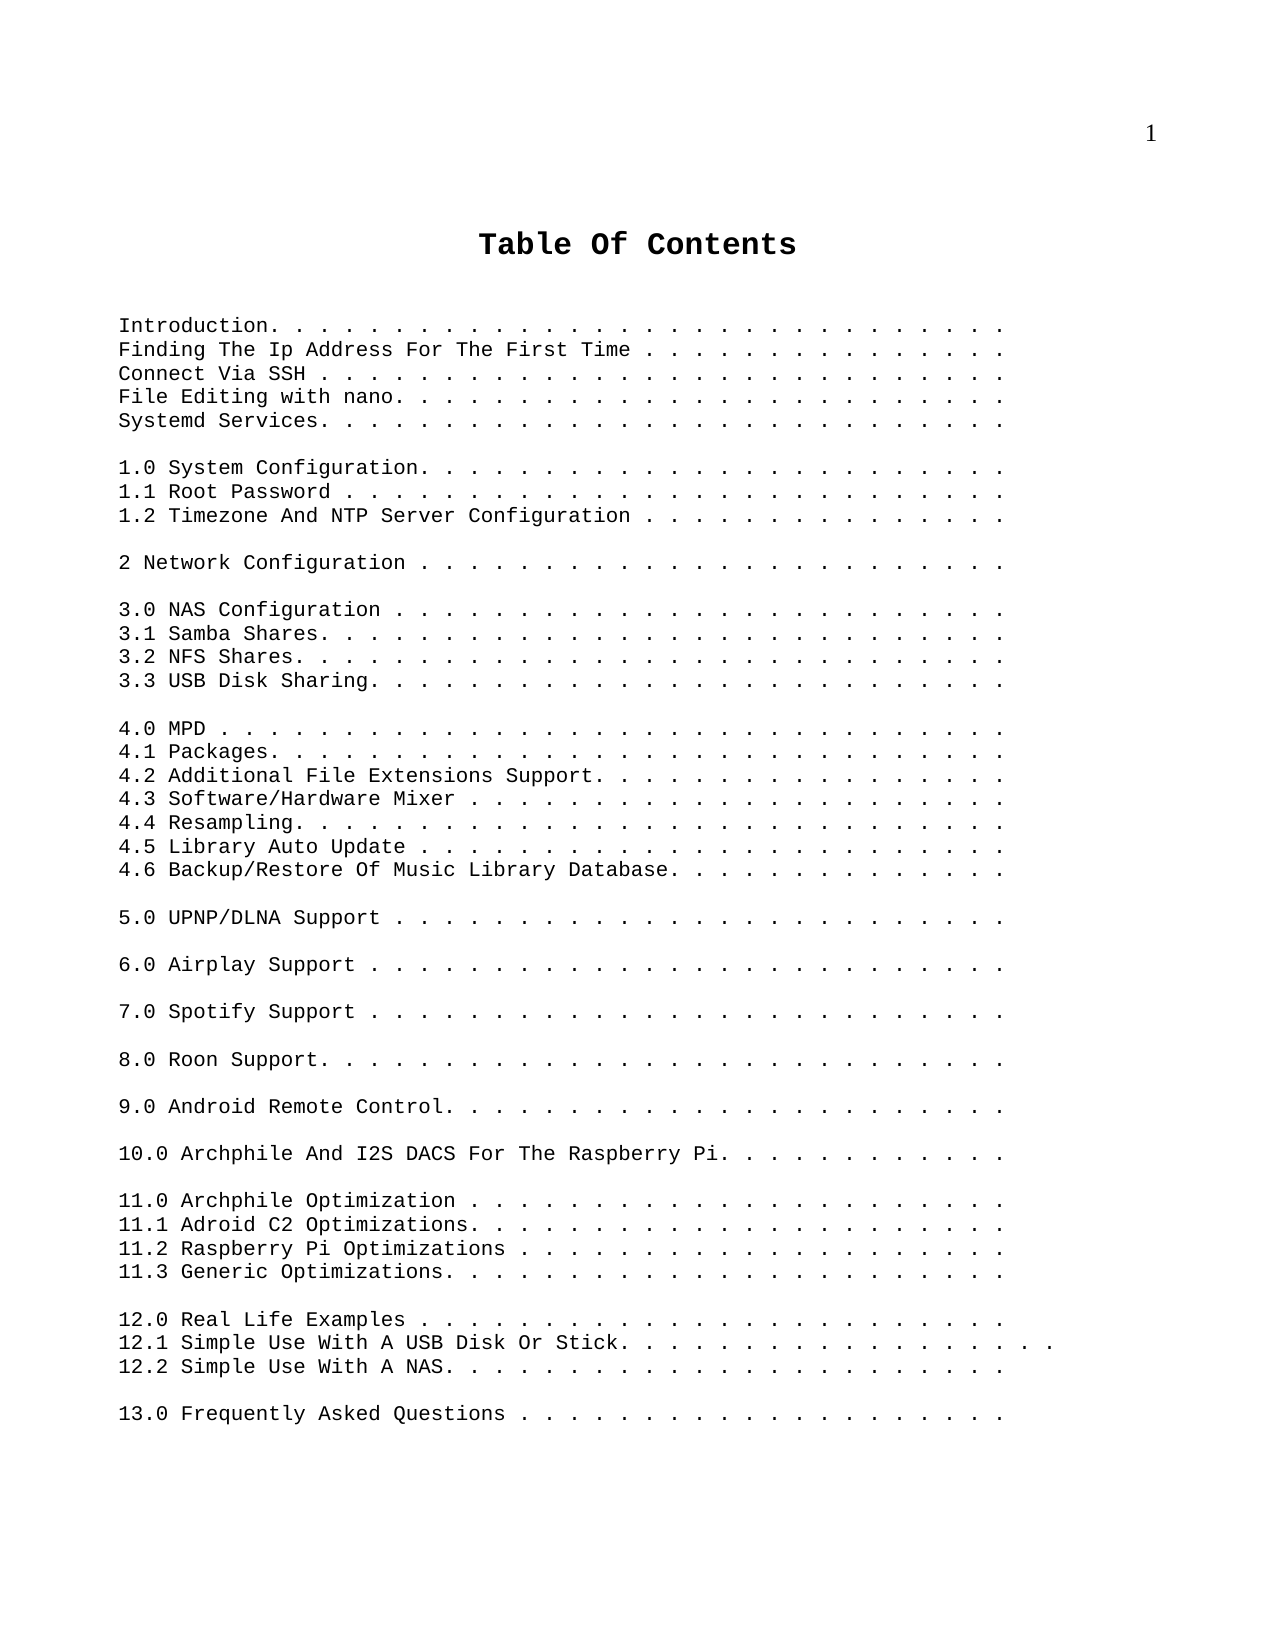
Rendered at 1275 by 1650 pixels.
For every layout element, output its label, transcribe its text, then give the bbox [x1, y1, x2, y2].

text 9.0 Android Remote Control. . . . . . . . . . . . . . . . . . . . . . . [118, 1096, 1157, 1119]
text Finding The Ip Address For The First Time . . . . . . . . . . . . . . . [118, 339, 1157, 363]
text 12.2 Simple Use With A NAS. . . . . . . . . . . . . . . . . . . . . . . [118, 1356, 1157, 1379]
text 4.0 MPD . . . . . . . . . . . . . . . . . . . . . . . . . . . . . . . . [118, 717, 1157, 741]
text 4.3 Software/Hardware Mixer . . . . . . . . . . . . . . . . . . . . . . [118, 788, 1157, 812]
text 13.0 Frequently Asked Questions . . . . . . . . . . . . . . . . . . . . [118, 1403, 1157, 1427]
text Introduction. . . . . . . . . . . . . . . . . . . . . . . . . . . . . . [118, 316, 1157, 339]
text 11.2 Raspberry Pi Optimizations . . . . . . . . . . . . . . . . . . . . [118, 1238, 1157, 1261]
text Table Of Contents [118, 228, 1157, 264]
text 1.2 Timezone And NTP Server Configuration . . . . . . . . . . . . . . . [118, 505, 1157, 528]
text File Editing with nano. . . . . . . . . . . . . . . . . . . . . . . . . [118, 386, 1157, 410]
text 6.0 Airplay Support . . . . . . . . . . . . . . . . . . . . . . . . . . [118, 954, 1157, 978]
text 11.1 Adroid C2 Optimizations. . . . . . . . . . . . . . . . . . . . . . [118, 1214, 1157, 1238]
text 1.0 System Configuration. . . . . . . . . . . . . . . . . . . . . . . . [118, 457, 1157, 481]
text 3.2 NFS Shares. . . . . . . . . . . . . . . . . . . . . . . . . . . . . [118, 647, 1157, 670]
text 4.1 Packages. . . . . . . . . . . . . . . . . . . . . . . . . . . . . . [118, 741, 1157, 765]
text 11.3 Generic Optimizations. . . . . . . . . . . . . . . . . . . . . . . [118, 1261, 1157, 1285]
text 12.0 Real Life Examples . . . . . . . . . . . . . . . . . . . . . . . . [118, 1309, 1157, 1332]
text 4.6 Backup/Restore Of Music Library Database. . . . . . . . . . . . . . [118, 859, 1157, 883]
text 8.0 Roon Support. . . . . . . . . . . . . . . . . . . . . . . . . . . . [118, 1048, 1157, 1072]
text 1.1 Root Password . . . . . . . . . . . . . . . . . . . . . . . . . . . [118, 481, 1157, 505]
text 11.0 Archphile Optimization . . . . . . . . . . . . . . . . . . . . . . [118, 1190, 1157, 1214]
text 7.0 Spotify Support . . . . . . . . . . . . . . . . . . . . . . . . . . [118, 1001, 1157, 1025]
text 12.1 Simple Use With A USB Disk Or Stick. . . . . . . . . . . . . . . . . . [118, 1332, 1157, 1356]
text 4.5 Library Auto Update . . . . . . . . . . . . . . . . . . . . . . . . [118, 836, 1157, 859]
text 4.4 Resampling. . . . . . . . . . . . . . . . . . . . . . . . . . . . . [118, 812, 1157, 836]
text Connect Via SSH . . . . . . . . . . . . . . . . . . . . . . . . . . . . [118, 363, 1157, 386]
text 3.3 USB Disk Sharing. . . . . . . . . . . . . . . . . . . . . . . . . . [118, 670, 1157, 694]
text 3.1 Samba Shares. . . . . . . . . . . . . . . . . . . . . . . . . . . . [118, 623, 1157, 647]
text 2 Network Configuration . . . . . . . . . . . . . . . . . . . . . . . . [118, 552, 1157, 576]
text 3.0 NAS Configuration . . . . . . . . . . . . . . . . . . . . . . . . . [118, 599, 1157, 623]
text 10.0 Archphile And I2S DACS For The Raspberry Pi. . . . . . . . . . . . [118, 1143, 1157, 1167]
text 5.0 UPNP/DLNA Support . . . . . . . . . . . . . . . . . . . . . . . . . [118, 907, 1157, 930]
text Systemd Services. . . . . . . . . . . . . . . . . . . . . . . . . . . . [118, 410, 1157, 434]
text 4.2 Additional File Extensions Support. . . . . . . . . . . . . . . . . [118, 765, 1157, 788]
